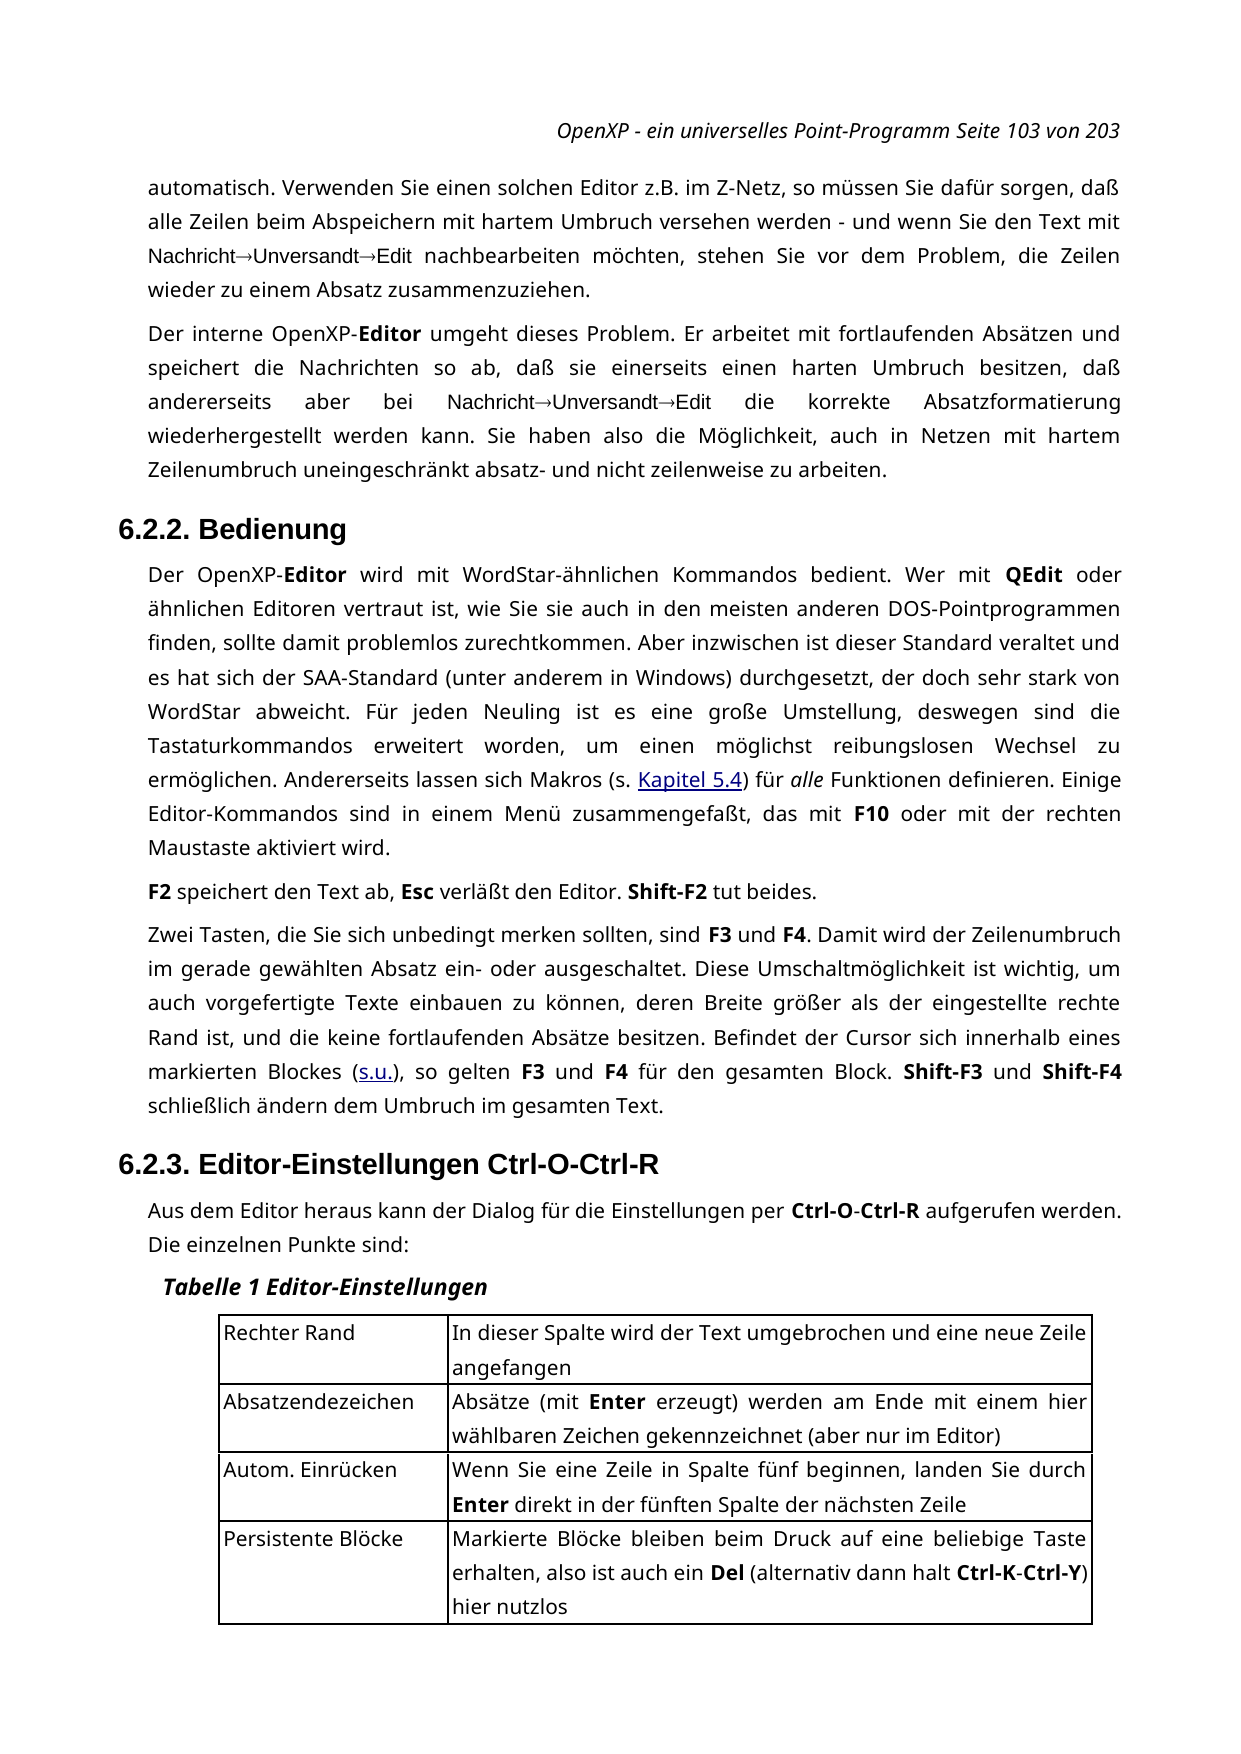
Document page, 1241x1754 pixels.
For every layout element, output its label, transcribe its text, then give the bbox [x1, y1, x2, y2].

text Der OpenXP-Editor wird mit WordStar-ähnlichen Kommandos bedient. Wer mit QEdit oder ähnlichen Editoren vertraut ist, wie Sie sie auch in den meisten anderen DOS-Pointprogrammen finden, sollte damit problemlos zurechtkommen. Aber inzwischen ist dieser Standard veraltet und es hat sich der SAA-Standard (unter anderem in Windows) durchgesetzt, der doch sehr stark von WordStar abweicht. Für jeden Neuling ist es eine große Umstellung, deswegen sind die Tastaturkommandos erweitert worden, um einen möglichst reibungslosen Wechsel zu ermöglichen. Andererseits lassen sich Makros (s. Kapitel 5.4) für alle Funktionen definieren. Einige Editor-Kommandos sind in einem Menü zusammengefaßt, das mit F10 oder mit der rechten Maustaste aktiviert wird. [148, 560, 1122, 862]
text automatisch. Verwenden Sie einen solchen Editor z.B. im Z-Netz, so müssen Sie dafür sorgen, daß alle Zeilen beim Abspeichern mit hartem Umbruch versehen werden - und wenn Sie den Text mit Nachricht®Unversandt®Edit nachbearbeiten möchten, stehen Sie vor dem Problem, die Zeilen wieder zu einem Absatz zusammenzuziehen. [148, 173, 1122, 304]
text Zwei Tasten, die Sie sich unbedingt merken sollten, sind F3 und F4. Damit wird der Zeilenumbruch im gerade gewählten Absatz ein- oder ausgeschaltet. Diese Umschaltmöglichkeit ist wichtig, um auch vorgefertigte Texte einbauen zu können, deren Breite größer als der eingestellte rechte Rand ist, und die keine fortlaufenden Absätze besitzen. Befindet der Cursor sich innerhalb eines markierten Blockes (s.u.), so gelten F3 und F4 für den gesamten Block. Shift-F3 und Shift-F4 schließlich ändern dem Umbruch im gesamten Text. [148, 920, 1122, 1119]
text F2 speichert den Text ab, Esc verläßt den Editor. Shift-F2 tut beides. [148, 877, 1122, 905]
text Der interne OpenXP-Editor umgeht dieses Problem. Er arbeitet mit fortlaufenden Absätzen und speichert die Nachrichten so ab, daß sie einerseits einen harten Umbruch besitzen, daß andererseits aber bei Nachricht®Unversandt®Edit die korrekte Absatzformatierung wiederhergestellt werden kann. Sie haben also die Möglichkeit, auch in Netzen mit hartem Zeilenumbruch uneingeschränkt absatz- und nicht zeilenweise zu arbeiten. [148, 318, 1122, 484]
table_cell Absatzendezeichen [220, 1385, 447, 1451]
table_cell Absätze (mit Enter erzeugt) werden am Ende mit einem hier wählbaren Zeichen gekennzeichnet (aber nur im Editor) [449, 1385, 1091, 1451]
table_header Rechter Rand [220, 1316, 447, 1383]
table_cell Autom. Einrücken [220, 1454, 447, 1520]
table_cell Markierte Blöcke bleiben beim Druck auf eine beliebige Taste erhalten, also ist auch ein Del (alternativ dann halt Ctrl-K-Ctrl-Y) hier nutzlos [449, 1522, 1091, 1623]
table_cell Persistente Blöcke [220, 1522, 447, 1623]
subtitle 6.2.3. Editor-Einstellungen Ctrl-O-Ctrl-R [118, 1142, 1122, 1181]
table_cell Wenn Sie eine Zeile in Spalte fünf beginnen, landen Sie durch Enter direkt in der fünften Spalte der nächsten Zeile [449, 1454, 1091, 1520]
subtitle 6.2.2. Bedienung [118, 506, 1122, 545]
text Tabelle 1 Editor-Einstellungen [162, 1271, 1122, 1302]
text Aus dem Editor heraus kann der Dialog für die Einstellungen per Ctrl-O-Ctrl-R aufgerufen werden. Die einzelnen Punkte sind: [148, 1196, 1122, 1258]
table_header In dieser Spalte wird der Text umgebrochen und eine neue Zeile angefangen [449, 1316, 1091, 1383]
